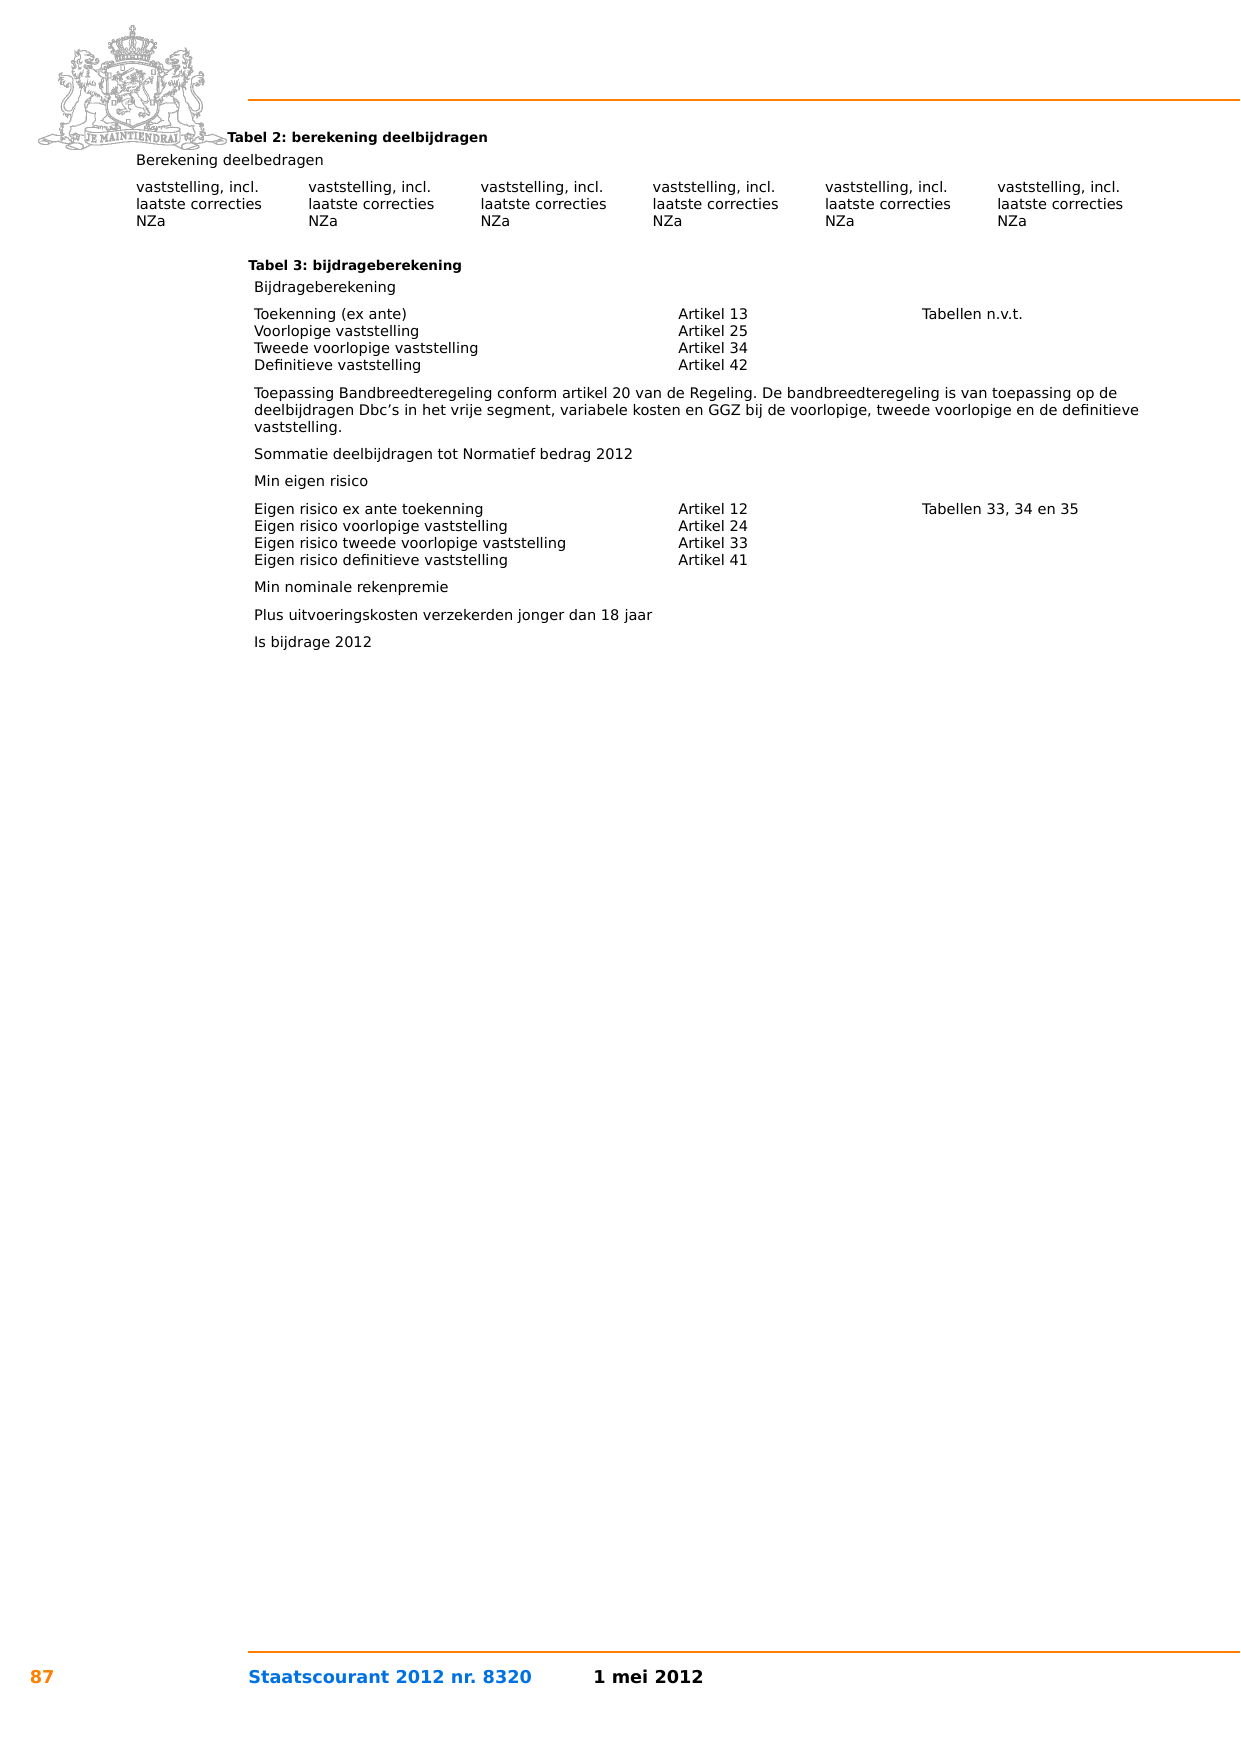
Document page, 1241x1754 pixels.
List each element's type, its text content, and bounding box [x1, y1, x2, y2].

table_cell vaststelling, incl. laatste correcties NZa [303, 174, 474, 234]
table_cell Sommatie deelbijdragen tot Normatief bedrag 2012 [249, 441, 1163, 467]
table_cell vaststelling, incl. laatste correcties NZa [819, 174, 991, 234]
table_cell Eigen risico ex ante toekenning Eigen risico voorlopige vaststelling Eigen risico tweede voorlopige vaststelling Eigen risico definitieve vaststelling [249, 496, 672, 573]
table_cell Min eigen risico [249, 469, 1163, 495]
table_cell Artikel 13 Artikel 25 Artikel 34 Artikel 42 [673, 301, 916, 379]
table_cell vaststelling, incl. laatste correcties NZa [647, 174, 818, 234]
table_cell vaststelling, incl. laatste correcties NZa [992, 174, 1163, 234]
table_cell Plus uitvoeringskosten verzekerden jonger dan 18 jaar [249, 602, 1163, 628]
table_cell Berekening deelbedragen [131, 147, 1163, 173]
table_header Tabel 2: berekening deelbijdragen [227, 130, 1163, 146]
table_cell Toepassing Bandbreedteregeling conform artikel 20 van de Regeling. De bandbreedteregeling is van toepassing op de deelbijdragen Dbc’s in het vrije segment, variabele kosten en GGZ bij de voorlopige, tweede voorlopige en de definitieve vaststelling. [249, 380, 1163, 440]
table_cell Min nominale rekenpremie [249, 574, 1163, 601]
table_cell vaststelling, incl. laatste correcties NZa [475, 174, 646, 234]
table_cell Is bijdrage 2012 [249, 629, 1163, 655]
table_cell Toekenning (ex ante) Voorlopige vaststelling Tweede voorlopige vaststelling Definitieve vaststelling [249, 301, 672, 379]
table_cell Tabellen n.v.t. [917, 301, 1163, 379]
picture [38, 25, 227, 150]
table_cell vaststelling, incl. laatste correcties NZa [131, 174, 302, 234]
table_cell Artikel 12 Artikel 24 Artikel 33 Artikel 41 [673, 496, 916, 573]
table_cell Bijdrageberekening [249, 274, 1163, 300]
table_cell Tabellen 33, 34 en 35 [917, 496, 1163, 573]
table_header Tabel 3: bijdrageberekening [248, 257, 1163, 273]
